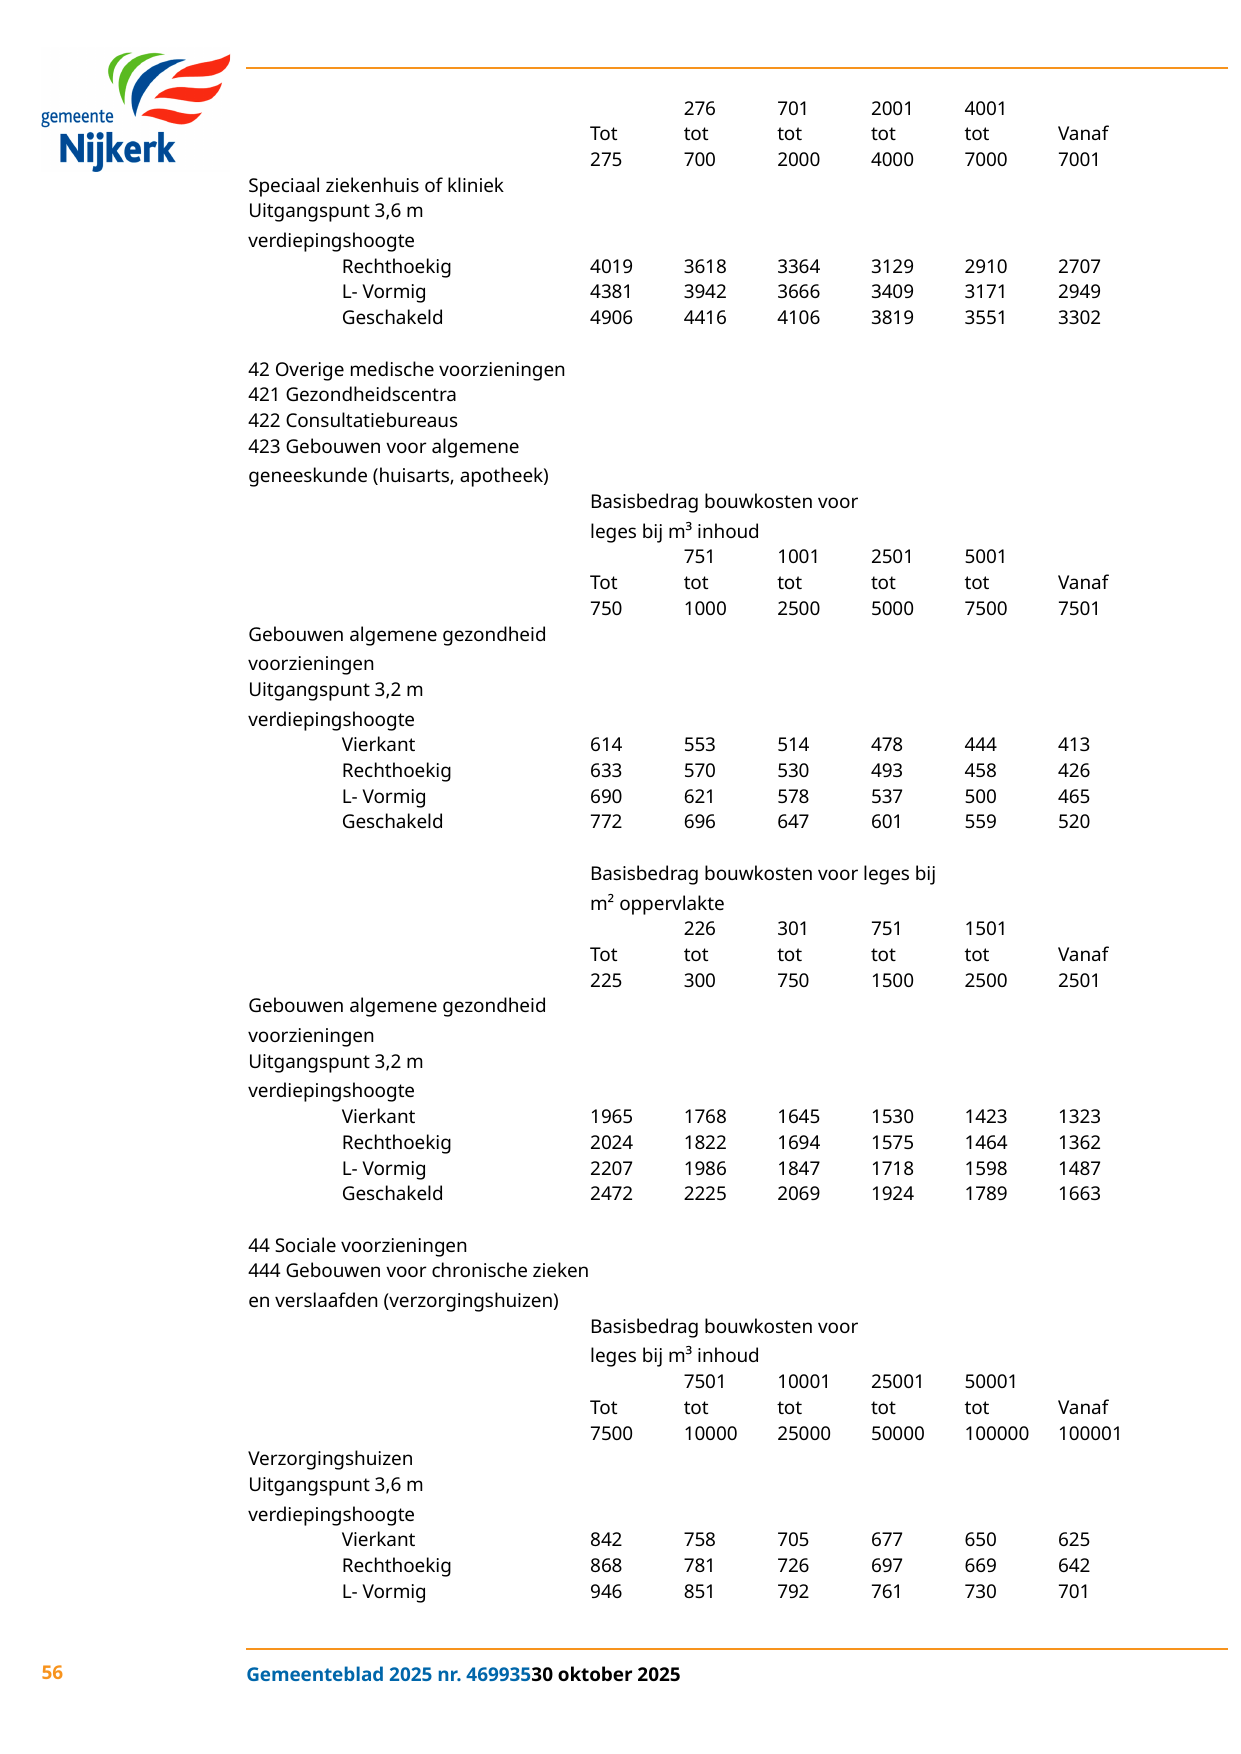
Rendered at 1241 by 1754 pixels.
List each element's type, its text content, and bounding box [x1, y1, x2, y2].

table_cell [777, 1206, 871, 1232]
table_cell [590, 330, 683, 356]
table_cell [248, 1420, 342, 1446]
table_cell [684, 172, 777, 198]
table_cell 7501 [1058, 595, 1152, 621]
table_cell tot [777, 121, 871, 146]
table_cell [1058, 1446, 1152, 1471]
table_cell [684, 1206, 777, 1232]
table_cell 669 [964, 1552, 1058, 1578]
table_cell [684, 1258, 777, 1313]
table_cell [964, 330, 1058, 356]
table_cell 42 Overige medische voorzieningen [248, 356, 590, 382]
table_cell 750 [590, 595, 683, 621]
table_cell [871, 1471, 964, 1527]
table_cell [777, 835, 871, 860]
table_cell [590, 1206, 683, 1232]
table_cell 705 [777, 1527, 871, 1552]
table_cell [248, 595, 342, 621]
table_cell [777, 676, 871, 732]
table_cell tot [964, 941, 1058, 967]
table_cell [964, 993, 1058, 1048]
table_cell [248, 544, 342, 569]
table_cell [684, 1446, 777, 1471]
table_cell tot [684, 941, 777, 967]
table_cell Basisbedrag bouwkosten voor leges bij m³ inhoud [590, 1313, 871, 1368]
table_cell [964, 172, 1058, 198]
table_cell L- Vormig [342, 1155, 590, 1181]
table_cell 413 [1058, 732, 1152, 757]
table_cell 1000 [684, 595, 777, 621]
table_cell [1058, 1313, 1152, 1368]
table_cell 946 [590, 1578, 683, 1604]
table_cell 44 Sociale voorzieningen [248, 1232, 590, 1258]
table_cell 3819 [871, 305, 964, 330]
table_cell 10000 [684, 1420, 777, 1446]
table_cell [342, 1394, 590, 1420]
table_cell [248, 809, 342, 834]
table_cell 1464 [964, 1129, 1058, 1155]
table_cell 275 [590, 146, 683, 172]
table_cell [777, 382, 871, 407]
table_cell 1822 [684, 1129, 777, 1155]
table_cell 758 [684, 1527, 777, 1552]
table_cell 633 [590, 757, 683, 783]
table_cell 578 [777, 783, 871, 809]
table_cell [248, 1527, 342, 1552]
table_cell [248, 732, 342, 757]
table_cell Vanaf [1058, 570, 1152, 595]
table_cell Speciaal ziekenhuis of kliniek [248, 172, 590, 198]
table_cell [590, 993, 683, 1048]
table_cell [1058, 408, 1152, 433]
table_cell [248, 1394, 342, 1420]
table_cell [1058, 835, 1152, 860]
table_cell 537 [871, 783, 964, 809]
table_cell [871, 1258, 964, 1313]
table_cell [684, 1471, 777, 1527]
table_cell [590, 198, 683, 253]
table_cell [684, 382, 777, 407]
table_cell [1058, 198, 1152, 253]
table_cell 2707 [1058, 253, 1152, 279]
table_cell [684, 330, 777, 356]
table_cell [964, 433, 1058, 488]
table_cell [248, 1181, 342, 1206]
table_cell 781 [684, 1552, 777, 1578]
table_cell [248, 916, 342, 941]
table_cell [964, 1232, 1058, 1258]
table_cell [1058, 95, 1152, 121]
table_cell 100001 [1058, 1420, 1152, 1446]
table_cell [777, 1471, 871, 1527]
table_cell [964, 1446, 1058, 1471]
table_cell [248, 941, 342, 967]
table_cell [1058, 993, 1152, 1048]
table_cell [248, 95, 342, 121]
table_cell 868 [590, 1552, 683, 1578]
table_cell [964, 198, 1058, 253]
table_cell 647 [777, 809, 871, 834]
table_cell 301 [777, 916, 871, 941]
table_cell [964, 489, 1058, 544]
table_cell 792 [777, 1578, 871, 1604]
table_cell 422 Consultatiebureaus [248, 408, 590, 433]
table_cell [590, 95, 683, 121]
table_cell 1487 [1058, 1155, 1152, 1181]
table_cell 3364 [777, 253, 871, 279]
table_cell [684, 1048, 777, 1103]
table_cell [871, 198, 964, 253]
table_cell 7500 [964, 595, 1058, 621]
table_cell [964, 408, 1058, 433]
table_cell [342, 1368, 590, 1394]
picture [41, 47, 231, 172]
table_cell 444 Gebouwen voor chronische zieken en verslaafden (verzorgingshuizen) [248, 1258, 590, 1313]
table_cell Vierkant [342, 732, 590, 757]
table_cell 2225 [684, 1181, 777, 1206]
table_cell [248, 1103, 342, 1129]
table_cell [248, 1206, 342, 1232]
table_cell 3551 [964, 305, 1058, 330]
table_cell [777, 198, 871, 253]
table_cell 614 [590, 732, 683, 757]
table_cell 426 [1058, 757, 1152, 783]
table_cell [1058, 916, 1152, 941]
table_cell [777, 330, 871, 356]
table_cell Vierkant [342, 1527, 590, 1552]
table_cell [871, 433, 964, 488]
table_cell tot [871, 941, 964, 967]
table_cell 2910 [964, 253, 1058, 279]
table_cell [248, 967, 342, 993]
table_cell [1058, 433, 1152, 488]
table_cell [871, 1048, 964, 1103]
table_cell [342, 146, 590, 172]
table_cell Tot [590, 1394, 683, 1420]
table_cell 7501 [684, 1368, 777, 1394]
table_cell 100000 [964, 1420, 1058, 1446]
table_cell 3302 [1058, 305, 1152, 330]
table_cell [342, 1420, 590, 1446]
table_cell Basisbedrag bouwkosten voor leges bij m³ inhoud [590, 489, 871, 544]
table_cell [248, 757, 342, 783]
table_cell 2001 [871, 95, 964, 121]
table_cell 750 [777, 967, 871, 993]
table_cell [871, 382, 964, 407]
table_cell 4381 [590, 279, 683, 304]
table_cell 10001 [777, 1368, 871, 1394]
table_cell [590, 1471, 683, 1527]
table_cell [1058, 172, 1152, 198]
table_cell [964, 1258, 1058, 1313]
table_cell [871, 621, 964, 676]
table_cell 553 [684, 732, 777, 757]
table_cell 1001 [777, 544, 871, 569]
table_cell 7500 [590, 1420, 683, 1446]
table_cell [777, 621, 871, 676]
table_cell 520 [1058, 809, 1152, 834]
table_cell Rechthoekig [342, 1129, 590, 1155]
table_cell 730 [964, 1578, 1058, 1604]
table_cell [871, 330, 964, 356]
table_cell [342, 121, 590, 146]
table_cell [1058, 1048, 1152, 1103]
table_cell 677 [871, 1527, 964, 1552]
table_cell 697 [871, 1552, 964, 1578]
table_cell 1530 [871, 1103, 964, 1129]
table_cell [248, 1155, 342, 1181]
table_cell 3618 [684, 253, 777, 279]
table_cell tot [684, 121, 777, 146]
table_cell 514 [777, 732, 871, 757]
table_cell 1663 [1058, 1181, 1152, 1206]
table_cell [590, 1368, 683, 1394]
table_cell [684, 621, 777, 676]
table_cell 1986 [684, 1155, 777, 1181]
table_cell tot [777, 1394, 871, 1420]
table_cell 7001 [1058, 146, 1152, 172]
table_cell 5001 [964, 544, 1058, 569]
table_cell 4106 [777, 305, 871, 330]
table_cell [590, 621, 683, 676]
table_cell 500 [964, 783, 1058, 809]
table_cell 2069 [777, 1181, 871, 1206]
table_cell 465 [1058, 783, 1152, 809]
table_cell tot [684, 1394, 777, 1420]
table_cell [590, 544, 683, 569]
table_cell Geschakeld [342, 305, 590, 330]
table_cell [342, 860, 590, 916]
table_cell [590, 1048, 683, 1103]
table_cell 423 Gebouwen voor algemene geneeskunde (huisarts, apotheek) [248, 433, 590, 488]
table_cell 601 [871, 809, 964, 834]
table_cell tot [684, 570, 777, 595]
table_cell 2024 [590, 1129, 683, 1155]
table_cell Vanaf [1058, 121, 1152, 146]
table_cell [871, 489, 964, 544]
table_cell [964, 1048, 1058, 1103]
table_cell 3942 [684, 279, 777, 304]
table_cell [964, 860, 1058, 916]
table_cell [1058, 1368, 1152, 1394]
table_cell [248, 1552, 342, 1578]
table_cell [684, 408, 777, 433]
table_cell tot [777, 570, 871, 595]
table_cell [777, 993, 871, 1048]
table_cell L- Vormig [342, 783, 590, 809]
table_cell [684, 676, 777, 732]
table_cell 5000 [871, 595, 964, 621]
table_cell 650 [964, 1527, 1058, 1552]
table_cell [248, 1578, 342, 1604]
table_cell 1575 [871, 1129, 964, 1155]
table_cell 842 [590, 1527, 683, 1552]
table_cell [684, 993, 777, 1048]
table_cell [871, 993, 964, 1048]
table_cell tot [871, 570, 964, 595]
table_cell 559 [964, 809, 1058, 834]
table_cell 276 [684, 95, 777, 121]
table_cell [590, 916, 683, 941]
table_cell Gebouwen algemene gezondheid voorzieningen [248, 621, 590, 676]
table_cell [871, 356, 964, 382]
table_cell [590, 408, 683, 433]
table_cell 726 [777, 1552, 871, 1578]
table_cell 25000 [777, 1420, 871, 1446]
table_cell 851 [684, 1578, 777, 1604]
table_cell [1058, 676, 1152, 732]
table_cell Uitgangspunt 3,6 m verdiepingshoogte [248, 1471, 590, 1527]
table_cell 2501 [871, 544, 964, 569]
table_cell 625 [1058, 1527, 1152, 1552]
table_cell tot [777, 941, 871, 967]
table_cell Geschakeld [342, 1181, 590, 1206]
table_cell 530 [777, 757, 871, 783]
table_cell 4906 [590, 305, 683, 330]
table_cell 621 [684, 783, 777, 809]
table_cell tot [871, 1394, 964, 1420]
table_cell [248, 1368, 342, 1394]
table_cell [1058, 489, 1152, 544]
table_cell [1058, 621, 1152, 676]
table_cell [1058, 544, 1152, 569]
table_cell 642 [1058, 1552, 1152, 1578]
table_cell [342, 941, 590, 967]
table_cell 1924 [871, 1181, 964, 1206]
table_cell 300 [684, 967, 777, 993]
table_cell [964, 356, 1058, 382]
table_cell L- Vormig [342, 279, 590, 304]
table_cell [964, 1471, 1058, 1527]
table_cell [777, 1232, 871, 1258]
table_cell [684, 433, 777, 488]
table_cell 4000 [871, 146, 964, 172]
table_cell 3666 [777, 279, 871, 304]
table_cell [777, 408, 871, 433]
table_cell [248, 279, 342, 304]
table_cell [871, 172, 964, 198]
table_cell [590, 1258, 683, 1313]
table_cell [342, 916, 590, 941]
table_cell 700 [684, 146, 777, 172]
table_cell tot [964, 570, 1058, 595]
table_cell 690 [590, 783, 683, 809]
table_cell 751 [684, 544, 777, 569]
table_cell 478 [871, 732, 964, 757]
table_cell [590, 1232, 683, 1258]
table_cell 1323 [1058, 1103, 1152, 1129]
table_cell [777, 1446, 871, 1471]
table_cell [248, 305, 342, 330]
table_cell [871, 408, 964, 433]
table_cell Tot [590, 570, 683, 595]
table_cell [1058, 1206, 1152, 1232]
table_cell [248, 146, 342, 172]
table_cell [1058, 860, 1152, 916]
table_cell [964, 1206, 1058, 1232]
table_cell [342, 330, 590, 356]
table_cell tot [964, 121, 1058, 146]
table_cell [1058, 356, 1152, 382]
table_cell 2949 [1058, 279, 1152, 304]
table_cell Tot [590, 121, 683, 146]
table_cell Rechthoekig [342, 253, 590, 279]
table_cell [871, 835, 964, 860]
table_cell [590, 676, 683, 732]
table_cell 701 [777, 95, 871, 121]
table_cell 458 [964, 757, 1058, 783]
table_cell Uitgangspunt 3,2 m verdiepingshoogte [248, 676, 590, 732]
table_cell [590, 1446, 683, 1471]
table_cell [248, 1129, 342, 1155]
table_cell [684, 198, 777, 253]
table_cell 772 [590, 809, 683, 834]
table_cell 4019 [590, 253, 683, 279]
table_cell [342, 835, 590, 860]
table_cell [871, 676, 964, 732]
table_cell [342, 967, 590, 993]
table_cell [777, 1048, 871, 1103]
table_cell Uitgangspunt 3,2 m verdiepingshoogte [248, 1048, 590, 1103]
table_cell Basisbedrag bouwkosten voor leges bij m² oppervlakte [590, 860, 964, 916]
table_cell [871, 1313, 964, 1368]
table_cell 4416 [684, 305, 777, 330]
table_cell Uitgangspunt 3,6 m verdiepingshoogte [248, 198, 590, 253]
table_cell tot [871, 121, 964, 146]
table_cell Tot [590, 941, 683, 967]
table_cell 701 [1058, 1578, 1152, 1604]
table_cell 226 [684, 916, 777, 941]
table_cell [342, 544, 590, 569]
table_cell L- Vormig [342, 1578, 590, 1604]
table_cell [248, 489, 342, 544]
table_cell 4001 [964, 95, 1058, 121]
table_cell Vanaf [1058, 1394, 1152, 1420]
table_cell Rechthoekig [342, 1552, 590, 1578]
table_cell 2000 [777, 146, 871, 172]
table_cell 1598 [964, 1155, 1058, 1181]
table_cell 25001 [871, 1368, 964, 1394]
table_cell 1718 [871, 1155, 964, 1181]
table_cell 444 [964, 732, 1058, 757]
table_cell [777, 1258, 871, 1313]
table_cell 1789 [964, 1181, 1058, 1206]
table_cell 3409 [871, 279, 964, 304]
table_cell [248, 835, 342, 860]
table_cell 225 [590, 967, 683, 993]
table_cell 751 [871, 916, 964, 941]
table_cell 1965 [590, 1103, 683, 1129]
table_cell [248, 1313, 342, 1368]
table_cell [1058, 1258, 1152, 1313]
table_cell [248, 330, 342, 356]
table_cell 2500 [964, 967, 1058, 993]
table_cell [342, 570, 590, 595]
table_cell 1645 [777, 1103, 871, 1129]
table_cell [777, 172, 871, 198]
table_cell 1694 [777, 1129, 871, 1155]
table_cell 493 [871, 757, 964, 783]
table_cell 50000 [871, 1420, 964, 1446]
table_cell [871, 1446, 964, 1471]
table_cell [964, 835, 1058, 860]
table_cell [777, 433, 871, 488]
table_cell [684, 835, 777, 860]
table_cell 1847 [777, 1155, 871, 1181]
table_cell [590, 356, 683, 382]
table_cell [248, 570, 342, 595]
table_cell Geschakeld [342, 809, 590, 834]
table_cell Gebouwen algemene gezondheid voorzieningen [248, 993, 590, 1048]
table_cell [1058, 382, 1152, 407]
table_cell 3129 [871, 253, 964, 279]
table_cell 761 [871, 1578, 964, 1604]
table_cell 2207 [590, 1155, 683, 1181]
table_cell [342, 95, 590, 121]
table_cell [342, 489, 590, 544]
table_cell [248, 253, 342, 279]
table_cell Rechthoekig [342, 757, 590, 783]
table_cell [871, 1232, 964, 1258]
table_cell [248, 783, 342, 809]
table_cell [964, 1313, 1058, 1368]
table_cell 3171 [964, 279, 1058, 304]
table_cell Verzorgingshuizen [248, 1446, 590, 1471]
table_cell 1768 [684, 1103, 777, 1129]
table_cell tot [964, 1394, 1058, 1420]
table_cell 1501 [964, 916, 1058, 941]
table_cell 1500 [871, 967, 964, 993]
table_cell 2500 [777, 595, 871, 621]
table_cell 570 [684, 757, 777, 783]
table_cell [964, 676, 1058, 732]
table_cell [964, 382, 1058, 407]
table_cell [248, 860, 342, 916]
table_cell [684, 1232, 777, 1258]
table_cell [342, 1313, 590, 1368]
table_cell [1058, 330, 1152, 356]
table_cell [342, 1206, 590, 1232]
table_cell [1058, 1471, 1152, 1527]
table_cell [248, 121, 342, 146]
table_cell [590, 382, 683, 407]
table_cell [342, 595, 590, 621]
table_cell [590, 172, 683, 198]
table_cell [964, 621, 1058, 676]
table_cell 50001 [964, 1368, 1058, 1394]
table_cell 1423 [964, 1103, 1058, 1129]
table_cell [590, 433, 683, 488]
table_cell Vierkant [342, 1103, 590, 1129]
table_cell 7000 [964, 146, 1058, 172]
table_cell 2501 [1058, 967, 1152, 993]
table_cell [590, 835, 683, 860]
table_cell 2472 [590, 1181, 683, 1206]
table_cell 421 Gezondheidscentra [248, 382, 590, 407]
table_cell Vanaf [1058, 941, 1152, 967]
table_cell [777, 356, 871, 382]
table_cell 1362 [1058, 1129, 1152, 1155]
table_cell 696 [684, 809, 777, 834]
table_cell [684, 356, 777, 382]
table_cell [871, 1206, 964, 1232]
table_cell [1058, 1232, 1152, 1258]
